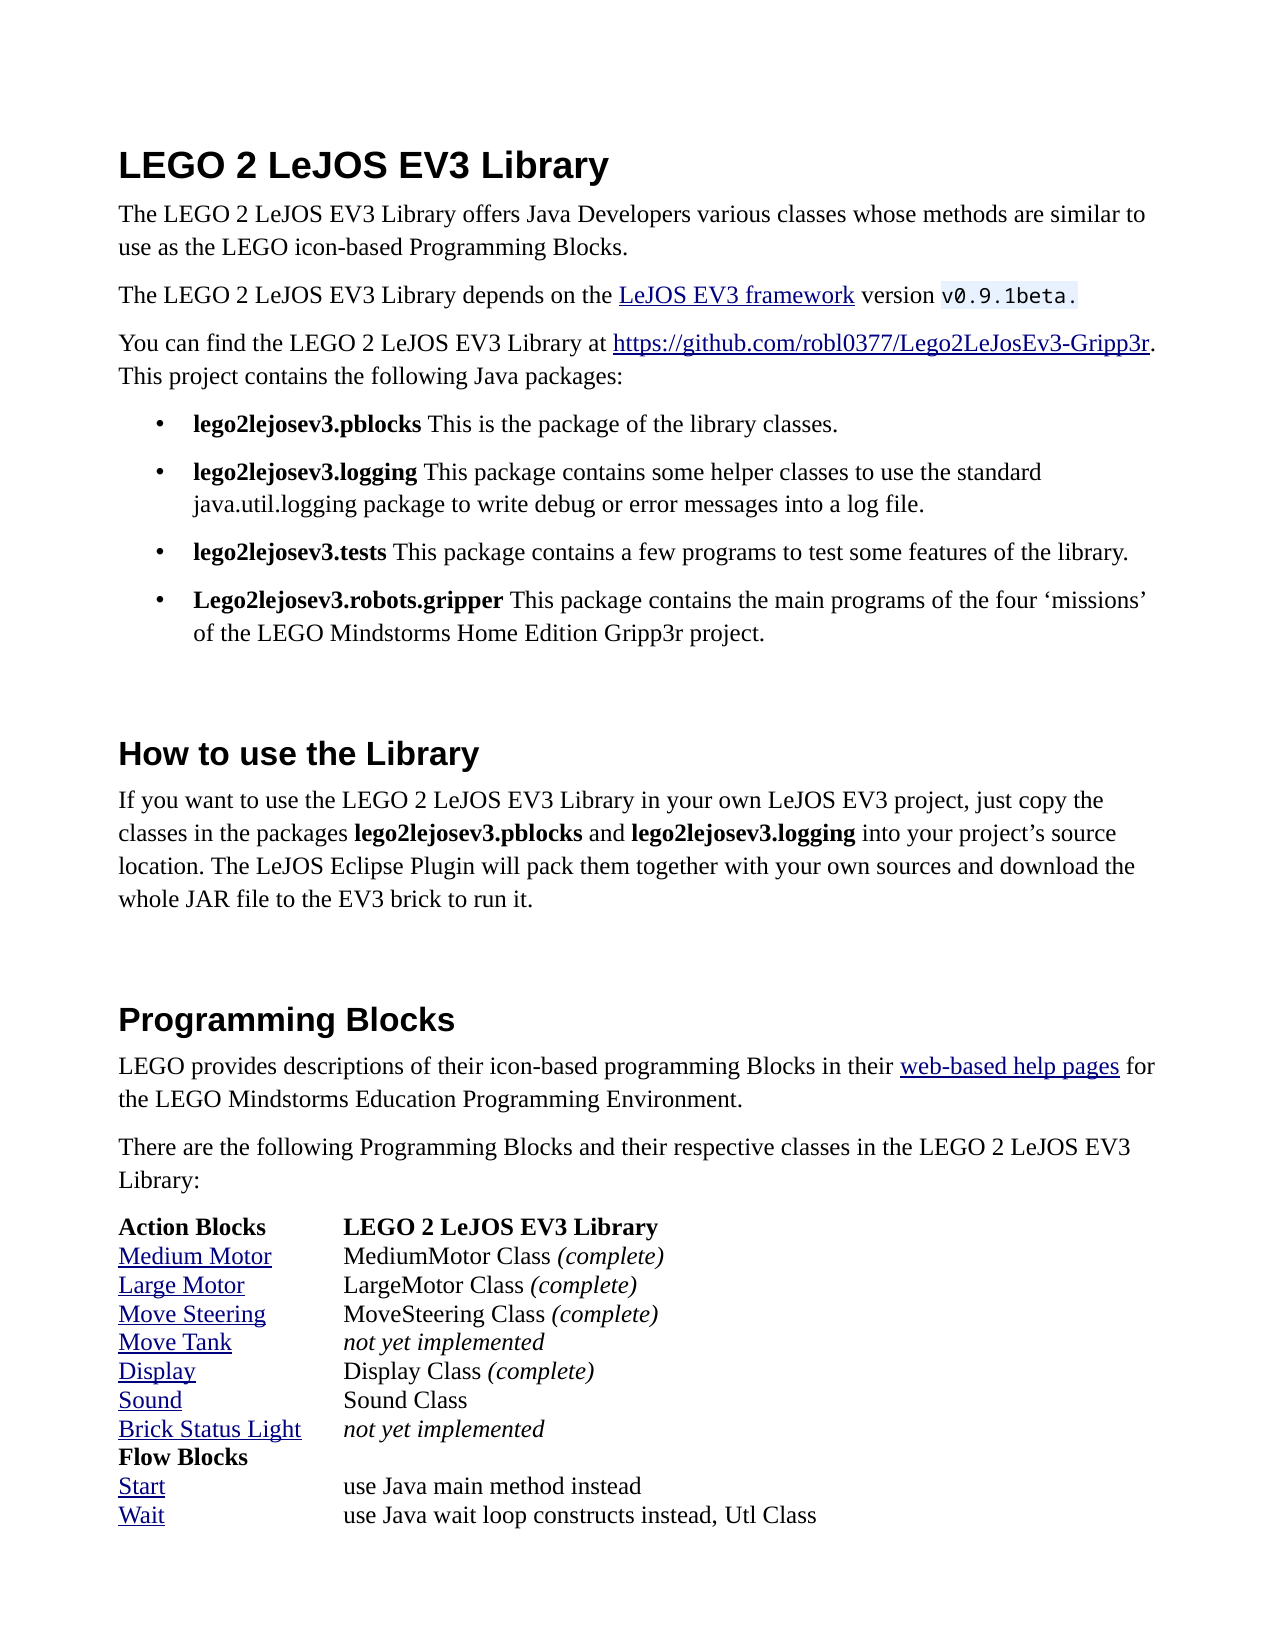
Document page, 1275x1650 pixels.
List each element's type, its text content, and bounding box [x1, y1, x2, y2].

text LEGO provides descriptions of their icon-based programming Blocks in their web-based help pages for the LEGO Mindstorms Education Programming Environment. [118, 1051, 1157, 1113]
list lego2lejosev3.tests This package contains a few programs to test some features of the library. [156, 537, 1157, 566]
text You can find the LEGO 2 LeJOS EV3 Library at https://github.com/robl0377/Lego2LeJosEv3-Gripp3r. This project contains the following Java packages: [118, 328, 1157, 390]
text Display Display Class (complete) [118, 1356, 1157, 1385]
text If you want to use the LEGO 2 LeJOS EV3 Library in your own LeJOS EV3 project, just copy the classes in the packages lego2lejosev3.pblocks and lego2lejosev3.logging into your project’s source location. The LeJOS Eclipse Plugin will pack them together with your own sources and download the whole JAR file to the EV3 brick to run it. [118, 785, 1157, 913]
text Wait use Java wait loop constructs instead, Utl Class [118, 1500, 1157, 1529]
text Brick Status Light not yet implemented [118, 1414, 1157, 1442]
text Move Steering MoveSteering Class (complete) [118, 1299, 1157, 1327]
text Medium Motor MediumMotor Class (complete) [118, 1241, 1157, 1270]
subtitle Programming Blocks [118, 1000, 1157, 1039]
text Action Blocks LEGO 2 LeJOS EV3 Library [118, 1212, 1157, 1241]
list lego2lejosev3.logging This package contains some helper classes to use the standard java.util.logging package to write debug or error messages into a log file. [156, 457, 1157, 518]
text The LEGO 2 LeJOS EV3 Library depends on the LeJOS EV3 framework version v0.9.1beta. [118, 280, 1157, 309]
text There are the following Programming Blocks and their respective classes in the LEGO 2 LeJOS EV3 Library: [118, 1132, 1157, 1194]
text Move Tank not yet implemented [118, 1327, 1157, 1356]
text Large Motor LargeMotor Class (complete) [118, 1270, 1157, 1299]
text Sound Sound Class [118, 1385, 1157, 1414]
subtitle LEGO 2 LeJOS EV3 Library [118, 143, 1157, 187]
list lego2lejosev3.pblocks This is the package of the library classes. [156, 409, 1157, 438]
text Flow Blocks [118, 1442, 1157, 1471]
text Start use Java main method instead [118, 1471, 1157, 1500]
list Lego2lejosev3.robots.gripper This package contains the main programs of the four ‘missions’ of the LEGO Mindstorms Home Edition Gripp3r project. [156, 585, 1157, 647]
text The LEGO 2 LeJOS EV3 Library offers Java Developers various classes whose methods are similar to use as the LEGO icon-based Programming Blocks. [118, 199, 1157, 261]
subtitle How to use the Library [118, 734, 1157, 772]
